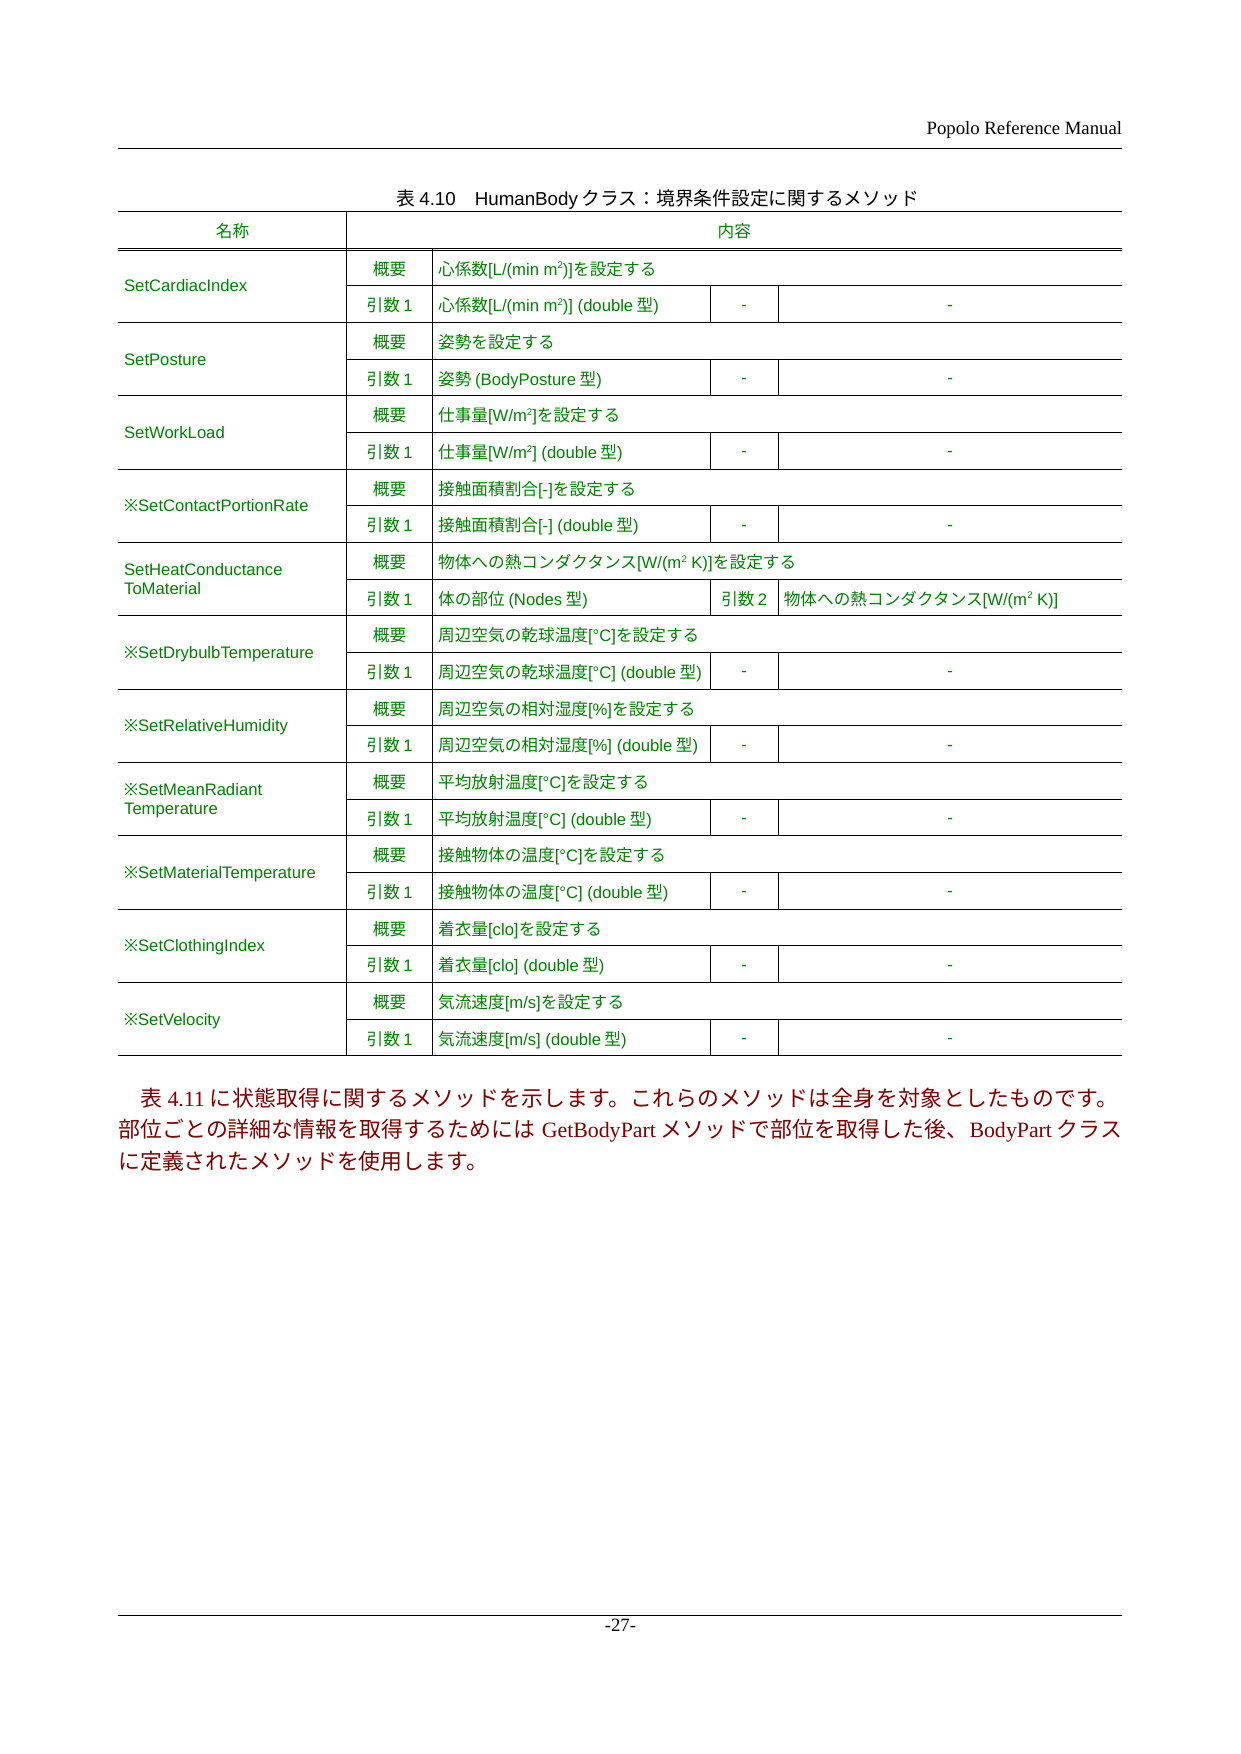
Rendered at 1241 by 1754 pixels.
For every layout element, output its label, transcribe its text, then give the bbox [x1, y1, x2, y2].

table_cell 仕事量[W/m2]を設定する [433, 396, 1122, 432]
table_cell 物体への熱コンダクタンス[W/(m2 K)] [779, 580, 1122, 615]
table_cell 着衣量[clo] (double型) [433, 946, 710, 982]
table_cell 平均放射温度[°C]を設定する [433, 763, 1122, 799]
table_cell SetPosture [118, 323, 346, 395]
table_cell 心係数[L/(min m2)] (double型) [433, 286, 710, 322]
table_cell 引数1 [347, 580, 432, 615]
table_cell 概要 [347, 470, 432, 505]
table_header 内容 [347, 212, 1122, 247]
table_header 名称 [118, 212, 346, 247]
table_cell - [711, 873, 778, 909]
table_cell 概要 [347, 251, 432, 285]
table_cell 概要 [347, 983, 432, 1019]
table_cell 接触物体の温度[°C]を設定する [433, 836, 1122, 872]
table_cell 引数1 [347, 726, 432, 762]
table_cell - [711, 1020, 778, 1055]
table_cell 接触面積割合[-] (double型) [433, 506, 710, 542]
table_cell - [779, 946, 1122, 982]
table_cell ※SetContactPortionRate [118, 470, 346, 542]
table_cell 周辺空気の乾球温度[°C] (double型) [433, 653, 710, 689]
table_cell 周辺空気の乾球温度[°C]を設定する [433, 616, 1122, 652]
table_cell 着衣量[clo]を設定する [433, 910, 1122, 945]
table_cell ※SetClothingIndex [118, 910, 346, 982]
table_cell 引数2 [711, 580, 778, 615]
table_cell - [779, 653, 1122, 689]
table_cell ※SetRelativeHumidity [118, 690, 346, 762]
table_cell - [779, 873, 1122, 909]
table_cell - [779, 286, 1122, 322]
table_cell 接触面積割合[-]を設定する [433, 470, 1122, 505]
table_cell 姿勢を設定する [433, 323, 1122, 359]
table_cell 気流速度[m/s] (double型) [433, 1020, 710, 1055]
table_cell - [711, 360, 778, 395]
table_cell 平均放射温度[°C] (double型) [433, 800, 710, 835]
table_cell 引数1 [347, 360, 432, 395]
table_cell SetHeatConductance ToMaterial [118, 543, 346, 615]
table_cell 引数1 [347, 800, 432, 835]
table_cell - [711, 506, 778, 542]
table_cell 引数1 [347, 873, 432, 909]
table_cell - [711, 800, 778, 835]
table_cell 概要 [347, 836, 432, 872]
table_cell 引数1 [347, 946, 432, 982]
table_cell 引数1 [347, 1020, 432, 1055]
table_cell 仕事量[W/m2] (double型) [433, 433, 710, 469]
table_cell 概要 [347, 396, 432, 432]
table_cell - [779, 433, 1122, 469]
table_cell 周辺空気の相対湿度[%]を設定する [433, 690, 1122, 725]
table_cell 接触物体の温度[°C] (double型) [433, 873, 710, 909]
table_cell 引数1 [347, 286, 432, 322]
table_cell - [779, 726, 1122, 762]
table_cell 物体への熱コンダクタンス[W/(m2 K)]を設定する [433, 543, 1122, 579]
table_cell 引数1 [347, 433, 432, 469]
table_cell ※SetVelocity [118, 983, 346, 1055]
table_cell 概要 [347, 616, 432, 652]
list 表4.10 HumanBodyクラス：境界条件設定に関するメソッド [156, 184, 1122, 211]
table_cell 姿勢 (BodyPosture型) [433, 360, 710, 395]
table_cell - [711, 946, 778, 982]
table_cell 引数1 [347, 506, 432, 542]
table_cell - [779, 800, 1122, 835]
table_cell SetWorkLoad [118, 396, 346, 469]
table_cell 概要 [347, 763, 432, 799]
table_cell ※SetMaterialTemperature [118, 836, 346, 909]
table_cell ※SetMeanRadiant Temperature [118, 763, 346, 835]
table_cell 概要 [347, 543, 432, 579]
table_cell - [711, 286, 778, 322]
table_cell 概要 [347, 910, 432, 945]
table_cell - [711, 433, 778, 469]
text 表4.11に状態取得に関するメソッドを示します。これらのメソッドは全身を対象としたものです。部位ごとの詳細な情報を取得するためにはGetBodyPartメソッドで部位を取得した後、BodyPartクラスに定義されたメソッドを使用します。 [118, 1081, 1122, 1176]
table_cell ※SetDrybulbTemperature [118, 616, 346, 689]
table_cell 概要 [347, 690, 432, 725]
table_cell - [779, 360, 1122, 395]
table_cell 気流速度[m/s]を設定する [433, 983, 1122, 1019]
table_cell SetCardiacIndex [118, 251, 346, 322]
table_cell 体の部位 (Nodes型) [433, 580, 710, 615]
table_cell - [711, 653, 778, 689]
table_cell - [779, 1020, 1122, 1055]
table_cell 周辺空気の相対湿度[%] (double型) [433, 726, 710, 762]
table_cell 心係数[L/(min m2)]を設定する [433, 251, 1122, 285]
table_cell 引数1 [347, 653, 432, 689]
table_cell - [779, 506, 1122, 542]
table_cell 概要 [347, 323, 432, 359]
table_cell - [711, 726, 778, 762]
